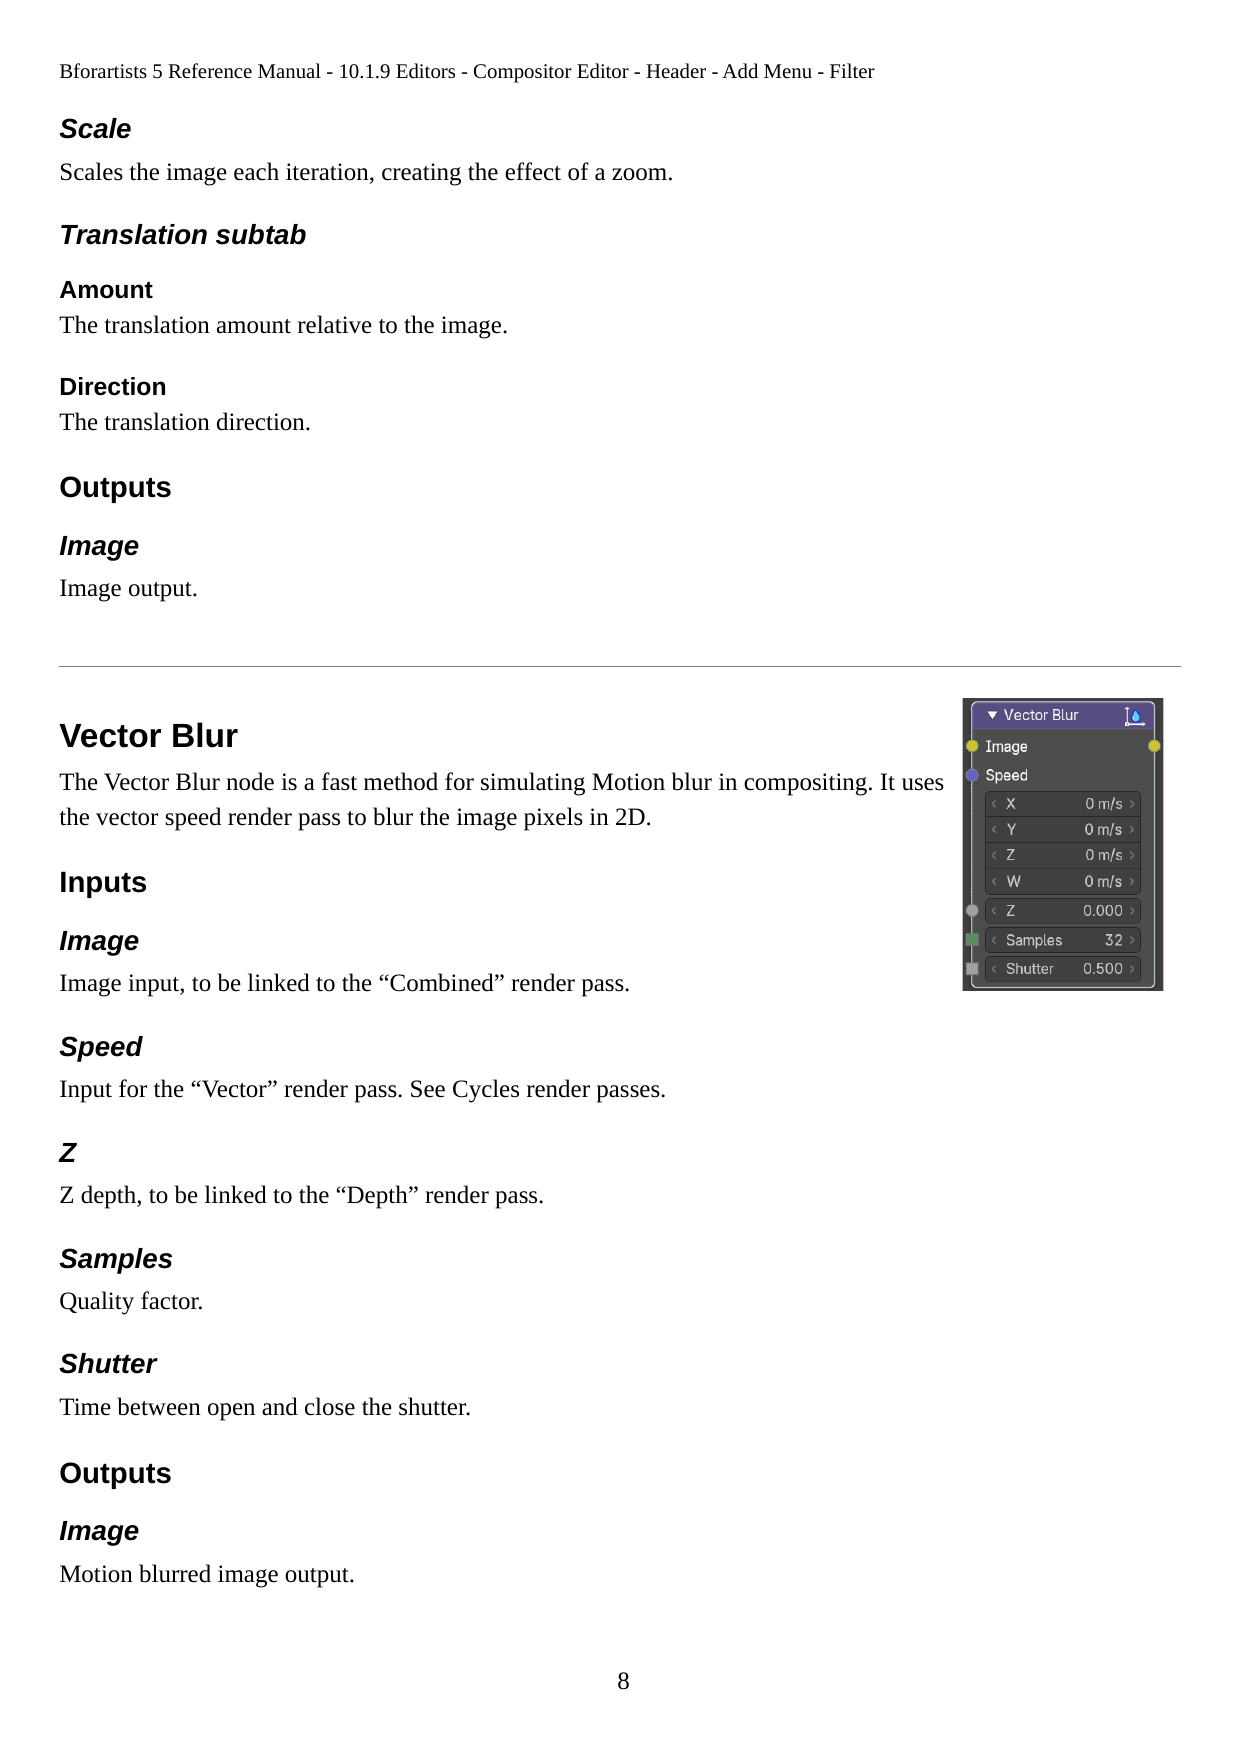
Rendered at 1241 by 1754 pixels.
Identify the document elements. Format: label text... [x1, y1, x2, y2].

text Image input, to be linked to the “Combined” render pass. [59, 968, 1181, 997]
subtitle Outputs [59, 1456, 1181, 1490]
text Image output. [59, 573, 1181, 602]
subtitle Image [59, 529, 1181, 561]
text The Vector Blur node is a fast method for simulating Motion blur in compositing. It uses the vector speed render pass to blur the image pixels in 2D. [59, 767, 962, 831]
text Time between open and close the shutter. [59, 1392, 1181, 1421]
picture [962, 698, 1164, 991]
subtitle Shutter [59, 1348, 1181, 1380]
subtitle Scale [59, 113, 1181, 144]
subtitle Samples [59, 1242, 1181, 1274]
subtitle Direction [59, 372, 1181, 400]
text Z depth, to be linked to the “Depth” render pass. [59, 1180, 1181, 1209]
text Input for the “Vector” render pass. See Cycles render passes. [59, 1074, 1181, 1103]
text Quality factor. [59, 1286, 1181, 1315]
subtitle Outputs [59, 470, 1181, 504]
subtitle Z [59, 1136, 1181, 1168]
text The translation direction. [59, 407, 1181, 435]
subtitle Vector Blur [59, 716, 962, 755]
subtitle Speed [59, 1030, 1181, 1062]
text The translation amount relative to the image. [59, 310, 1181, 339]
text Scales the image each iteration, creating the effect of a zoom. [59, 157, 1181, 186]
subtitle [1164, 716, 1181, 755]
subtitle Image [59, 1515, 1181, 1547]
subtitle [1164, 865, 1181, 899]
subtitle [1164, 924, 1181, 956]
subtitle Translation subtab [59, 218, 1181, 250]
subtitle Amount [59, 275, 1181, 304]
text Motion blurred image output. [59, 1559, 1181, 1588]
subtitle Inputs [59, 865, 962, 899]
subtitle Image [59, 924, 962, 956]
